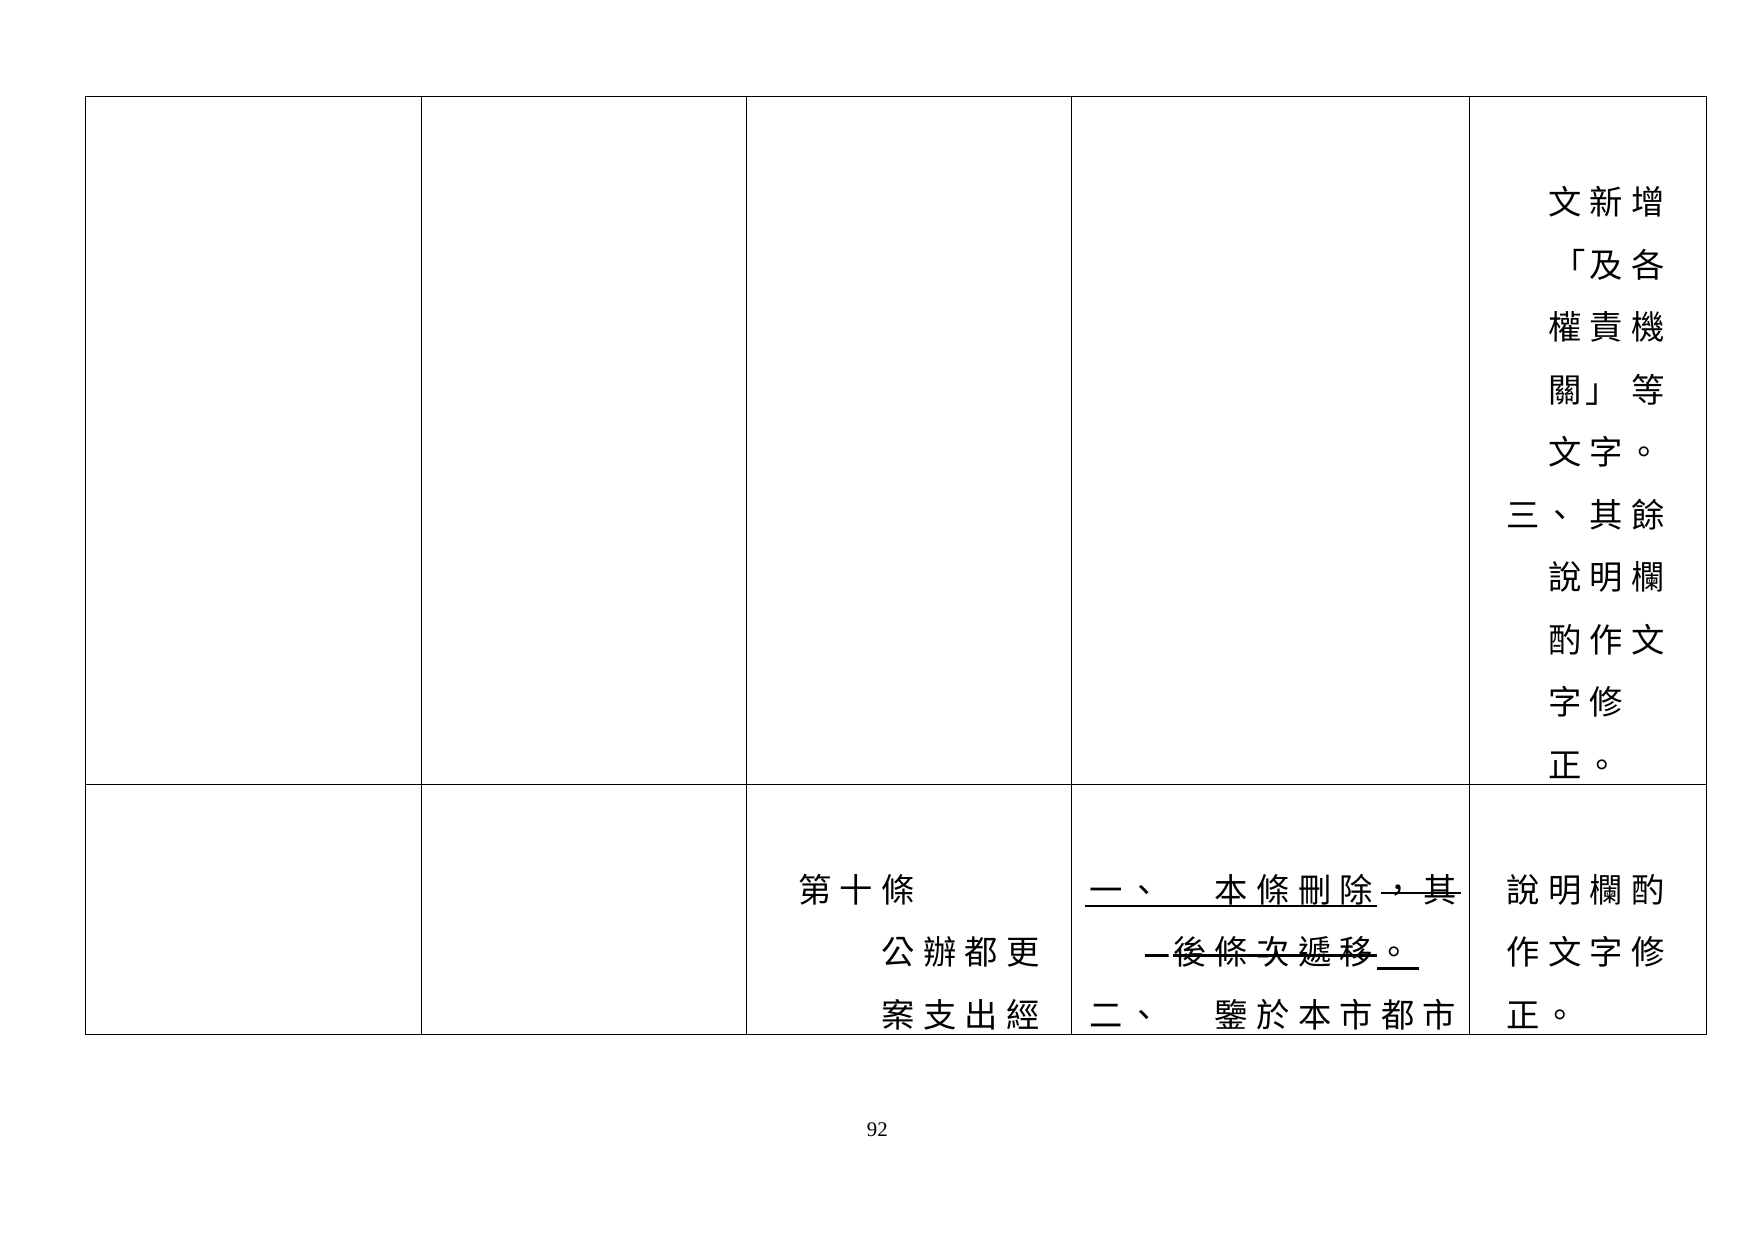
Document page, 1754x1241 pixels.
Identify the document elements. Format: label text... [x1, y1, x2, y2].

table_cell [422, 97, 746, 783]
table_cell [86, 97, 421, 783]
table_cell 文新增「及各權責機關」等文字。 三、其餘說明欄酌作文字修正。 [1470, 97, 1706, 783]
table_cell 一、 本條刪除，其後條次遞移。 二、 鑒於本市都市 [1072, 785, 1469, 1033]
table_cell 第十條 公辦都更案支出經 [747, 785, 1071, 1033]
table_cell [747, 97, 1071, 783]
table_cell 說明欄酌作文字修正。 [1470, 785, 1706, 1033]
table_cell [86, 785, 421, 1033]
table_cell [1072, 97, 1469, 783]
table_cell [422, 785, 746, 1033]
